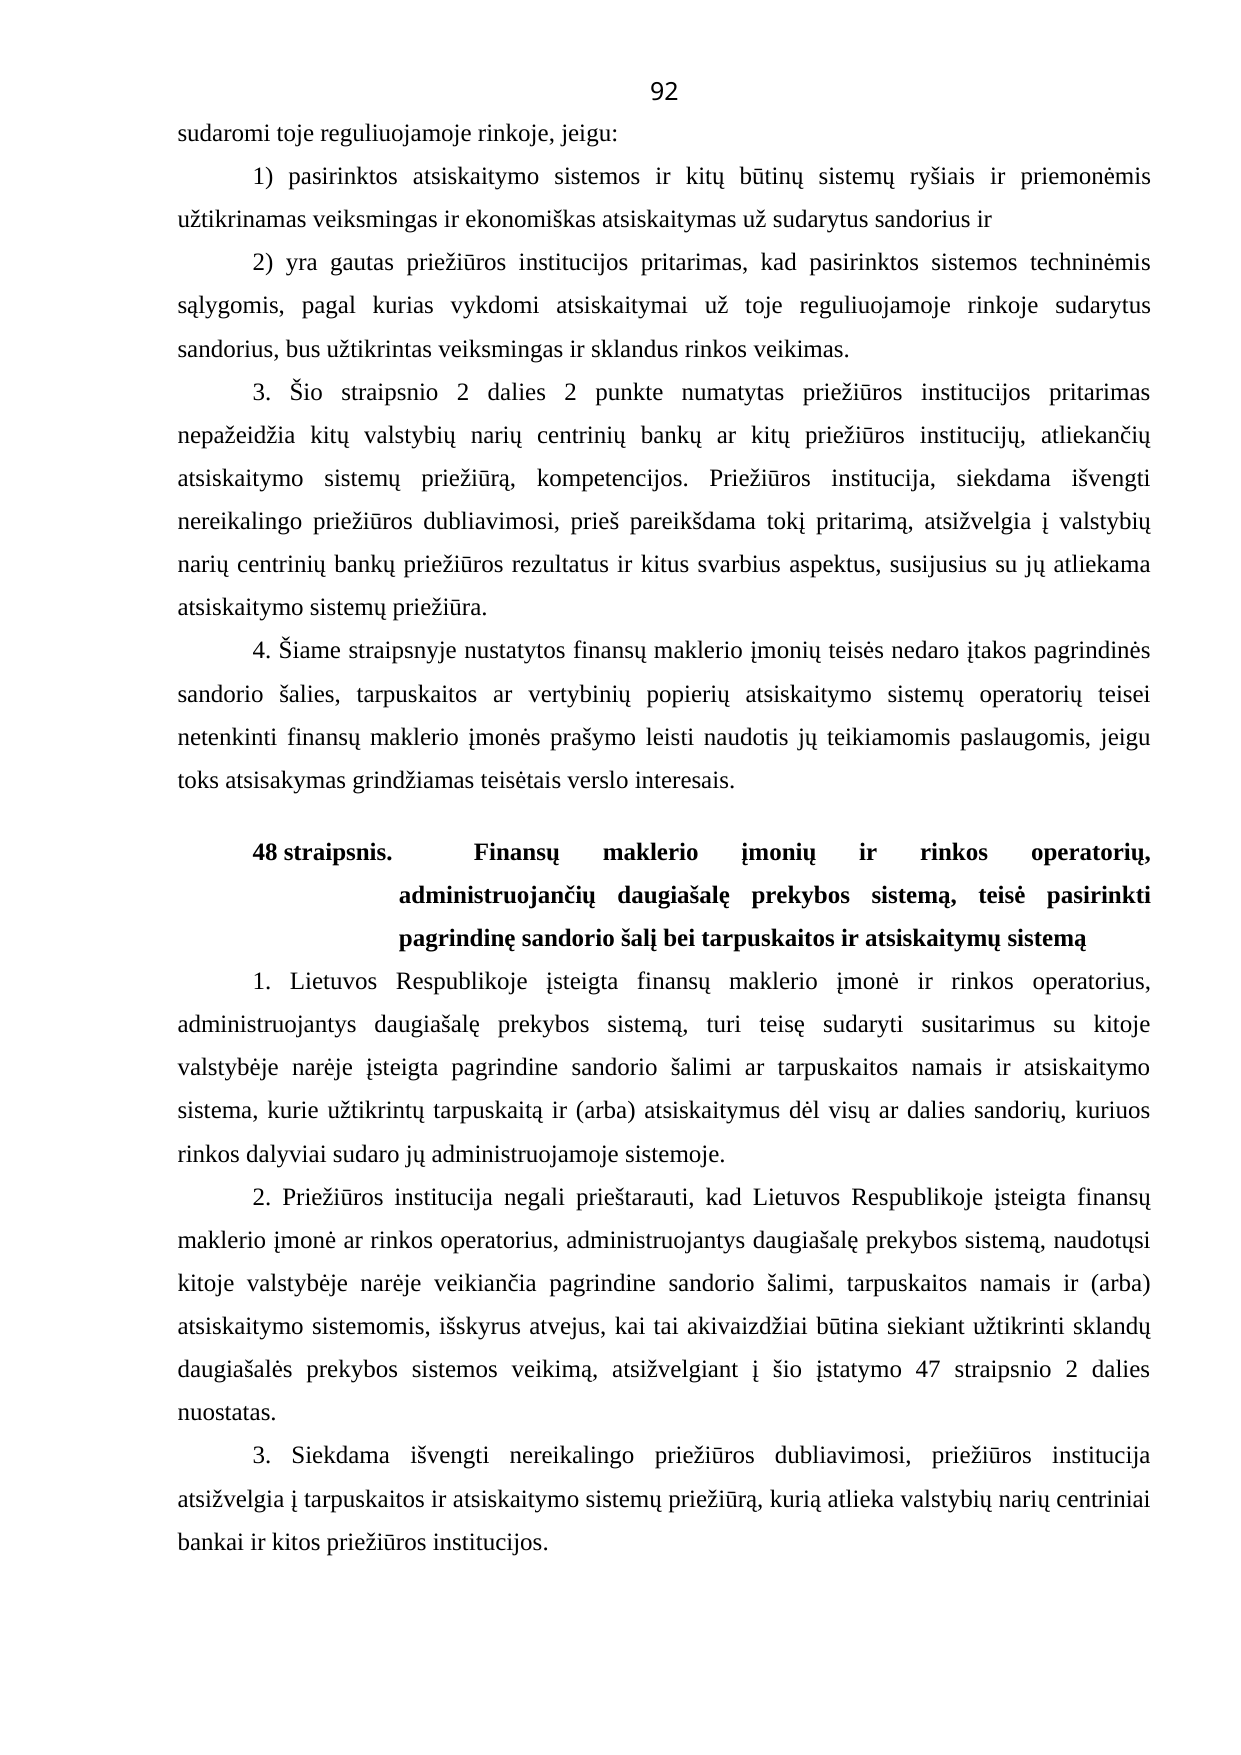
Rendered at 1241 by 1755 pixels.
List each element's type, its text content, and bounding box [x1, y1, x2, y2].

text 3. Šio straipsnio 2 dalies 2 punkte numatytas priežiūros institucijos pritarimas nepažeidžia kitų valstybių narių centrinių bankų ar kitų priežiūros institucijų, atliekančių atsiskaitymo sistemų priežiūrą, kompetencijos. Priežiūros institucija, siekdama išvengti nereikalingo priežiūros dubliavimosi, prieš pareikšdama tokį pritarimą, atsižvelgia į valstybių narių centrinių bankų priežiūros rezultatus ir kitus svarbius aspektus, susijusius su jų atliekama atsiskaitymo sistemų priežiūra. [177, 377, 1152, 621]
text 1. Lietuvos Respublikoje įsteigta finansų maklerio įmonė ir rinkos operatorius, administruojantys daugiašalę prekybos sistemą, turi teisę sudaryti susitarimus su kitoje valstybėje narėje įsteigta pagrindine sandorio šalimi ar tarpuskaitos namais ir atsiskaitymo sistema, kurie užtikrintų tarpuskaitą ir (arba) atsiskaitymus dėl visų ar dalies sandorių, kuriuos rinkos dalyviai sudaro jų administruojamoje sistemoje. [177, 966, 1152, 1167]
text 1) pasirinktos atsiskaitymo sistemos ir kitų būtinų sistemų ryšiais ir priemonėmis užtikrinamas veiksmingas ir ekonomiškas atsiskaitymas už sudarytus sandorius ir [177, 161, 1152, 233]
text 4. Šiame straipsnyje nustatytos finansų maklerio įmonių teisės nedaro įtakos pagrindinės sandorio šalies, tarpuskaitos ar vertybinių popierių atsiskaitymo sistemų operatorių teisei netenkinti finansų maklerio įmonės prašymo leisti naudotis jų teikiamomis paslaugomis, jeigu toks atsisakymas grindžiamas teisėtais verslo interesais. [177, 636, 1152, 794]
text 2) yra gautas priežiūros institucijos pritarimas, kad pasirinktos sistemos techninėmis sąlygomis, pagal kurias vykdomi atsiskaitymai už toje reguliuojamoje rinkoje sudarytus sandorius, bus užtikrintas veiksmingas ir sklandus rinkos veikimas. [177, 247, 1152, 362]
text sudaromi toje reguliuojamoje rinkoje, jeigu: [177, 118, 1152, 147]
text 2. Priežiūros institucija negali prieštarauti, kad Lietuvos Respublikoje įsteigta finansų maklerio įmonė ar rinkos operatorius, administruojantys daugiašalę prekybos sistemą, naudotųsi kitoje valstybėje narėje veikiančia pagrindine sandorio šalimi, tarpuskaitos namais ir (arba) atsiskaitymo sistemomis, išskyrus atvejus, kai tai akivaizdžiai būtina siekiant užtikrinti sklandų daugiašalės prekybos sistemos veikimą, atsižvelgiant į šio įstatymo 47 straipsnio 2 dalies nuostatas. [177, 1182, 1152, 1426]
text 48 straipsnis. Finansų maklerio įmonių ir rinkos operatorių, administruojančių daugiašalę prekybos sistemą, teisė pasirinkti pagrindinę sandorio šalį bei tarpuskaitos ir atsiskaitymų sistemą [252, 837, 1152, 952]
text 3. Siekdama išvengti nereikalingo priežiūros dubliavimosi, priežiūros institucija atsižvelgia į tarpuskaitos ir atsiskaitymo sistemų priežiūrą, kurią atlieka valstybių narių centriniai bankai ir kitos priežiūros institucijos. [177, 1441, 1152, 1556]
